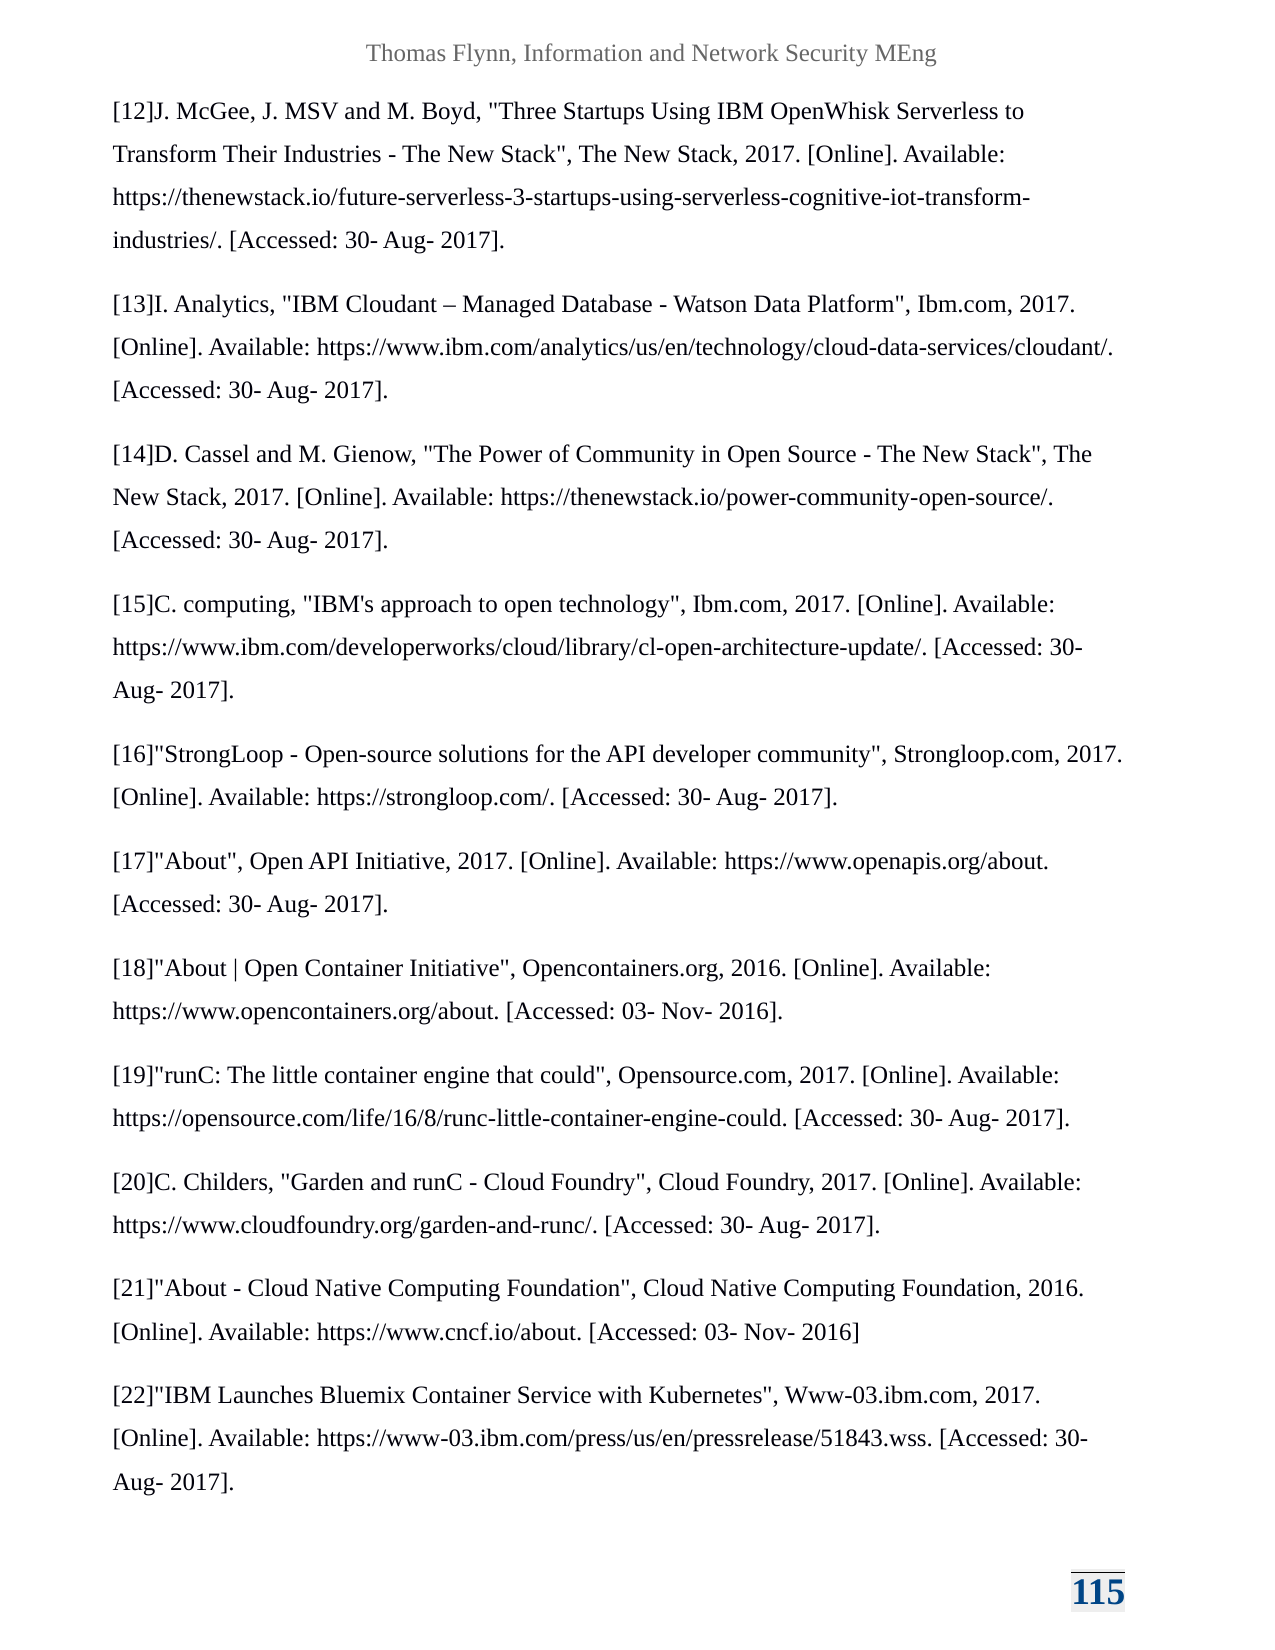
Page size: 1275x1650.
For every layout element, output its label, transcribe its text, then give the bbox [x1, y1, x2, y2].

text [19]"runC: The little container engine that could", Opensource.com, 2017. [Online]. Available: https://opensource.com/life/16/8/runc-little-container-engine-could. [Accessed: 30- Aug- 2017]. [112, 1060, 1125, 1132]
text [16]"StrongLoop - Open-source solutions for the API developer community", Strongloop.com, 2017. [Online]. Available: https://strongloop.com/. [Accessed: 30- Aug- 2017]. [112, 739, 1125, 811]
text [14]D. Cassel and M. Gienow, "The Power of Community in Open Source - The New Stack", The New Stack, 2017. [Online]. Available: https://thenewstack.io/power-community-open-source/. [Accessed: 30- Aug- 2017]. [112, 439, 1125, 554]
text [22]"IBM Launches Bluemix Container Service with Kubernetes", Www-03.ibm.com, 2017. [Online]. Available: https://www-03.ibm.com/press/us/en/pressrelease/51843.wss. [Accessed: 30- Aug- 2017]. [112, 1380, 1125, 1495]
text [12]J. McGee, J. MSV and M. Boyd, "Three Startups Using IBM OpenWhisk Serverless to Transform Their Industries - The New Stack", The New Stack, 2017. [Online]. Available: https://thenewstack.io/future-serverless-3-startups-using-serverless-cognitive-iot-transform-industries/. [Accessed: 30- Aug- 2017]. [112, 96, 1125, 254]
text [18]"About | Open Container Initiative", Opencontainers.org, 2016. [Online]. Available: https://www.opencontainers.org/about. [Accessed: 03- Nov- 2016]. [112, 953, 1125, 1025]
text [15]C. computing, "IBM's approach to open technology", Ibm.com, 2017. [Online]. Available: https://www.ibm.com/developerworks/cloud/library/cl-open-architecture-update/. [Accessed: 30- Aug- 2017]. [112, 589, 1125, 704]
text [13]I. Analytics, "IBM Cloudant – Managed Database - Watson Data Platform", Ibm.com, 2017. [Online]. Available: https://www.ibm.com/analytics/us/en/technology/cloud-data-services/cloudant/. [Accessed: 30- Aug- 2017]. [112, 289, 1125, 404]
text [17]"About", Open API Initiative, 2017. [Online]. Available: https://www.openapis.org/about. [Accessed: 30- Aug- 2017]. [112, 846, 1125, 918]
text [21]"About - Cloud Native Computing Foundation", Cloud Native Computing Foundation, 2016. [Online]. Available: https://www.cncf.io/about. [Accessed: 03- Nov- 2016] [112, 1273, 1125, 1345]
text [20]C. Childers, "Garden and runC - Cloud Foundry", Cloud Foundry, 2017. [Online]. Available: https://www.cloudfoundry.org/garden-and-runc/. [Accessed: 30- Aug- 2017]. [112, 1167, 1125, 1238]
